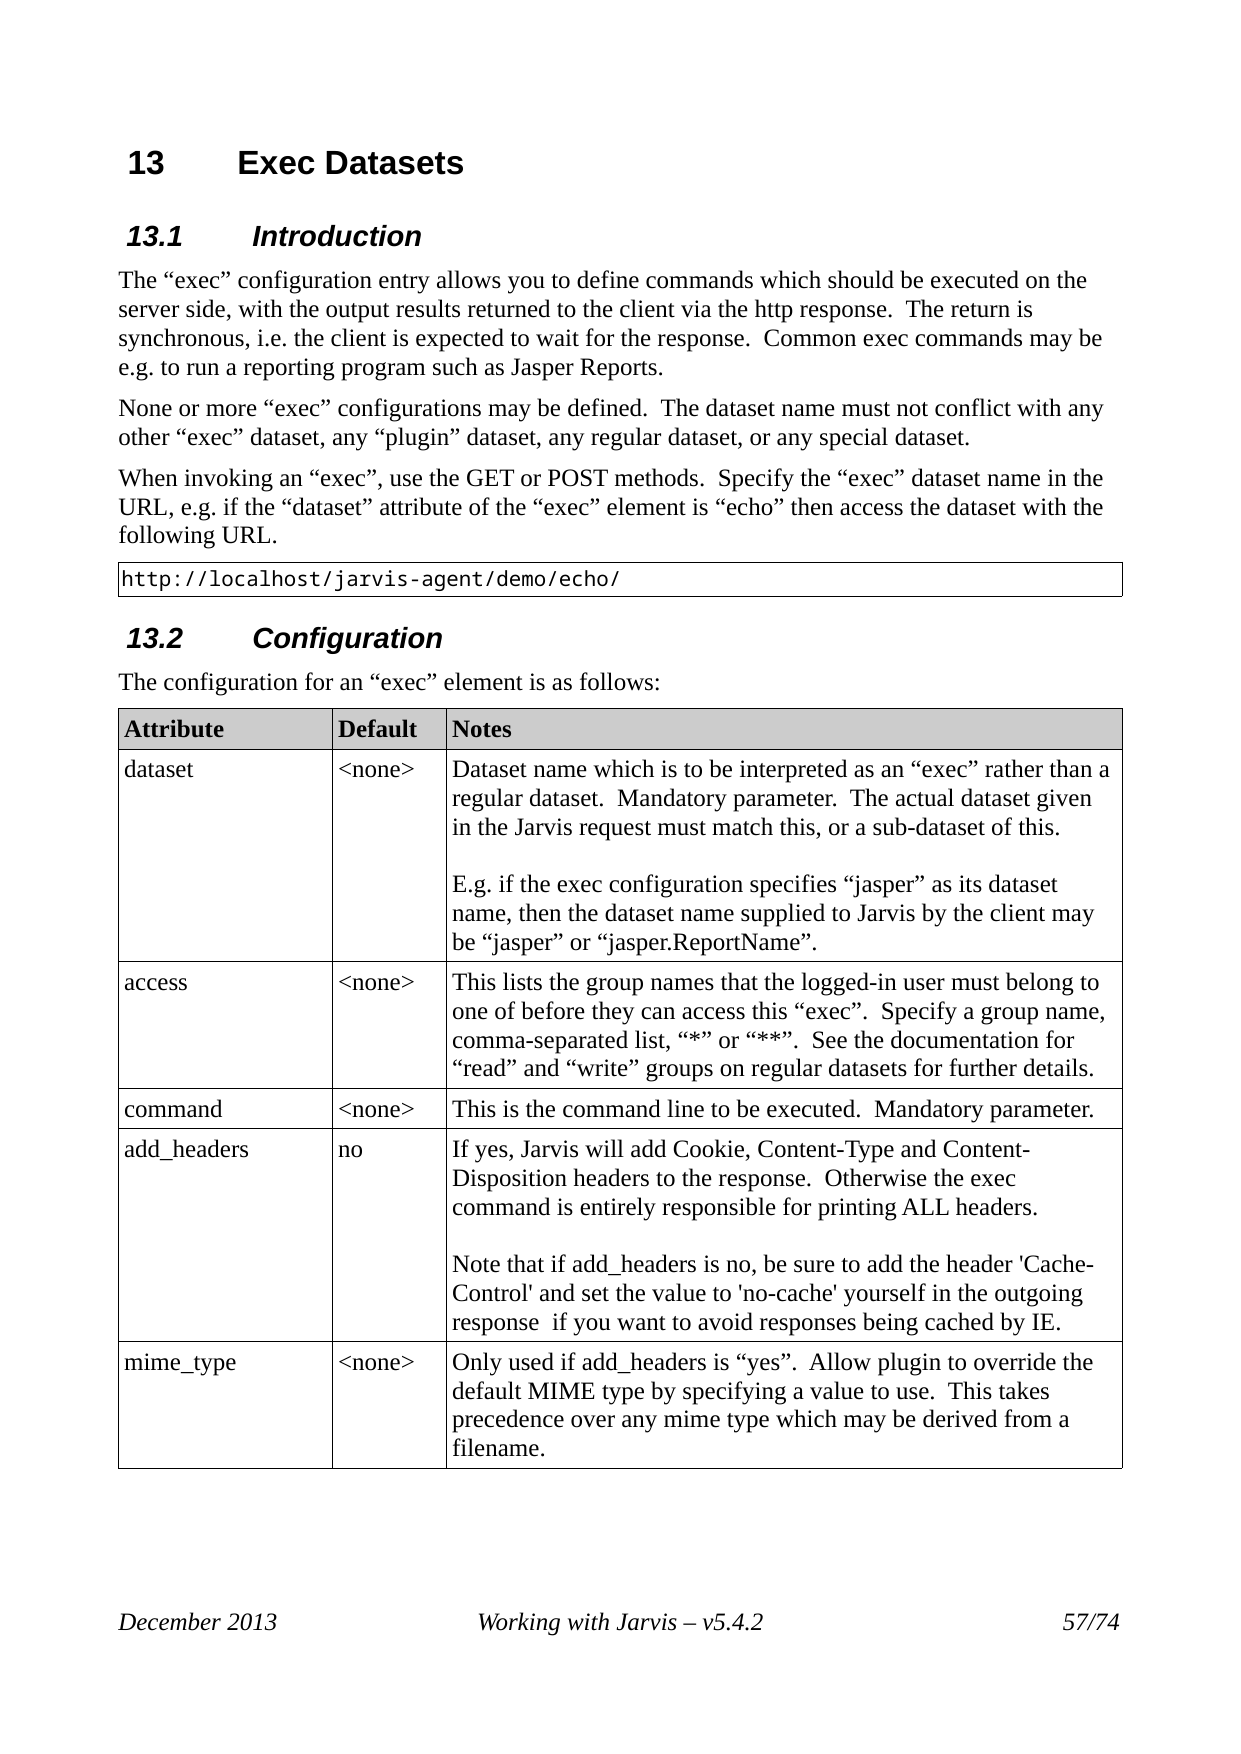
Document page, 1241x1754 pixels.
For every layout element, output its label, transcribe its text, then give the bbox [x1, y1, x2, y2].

table_cell Dataset name which is to be interpreted as an “exec” rather than a regular dataset. Mandatory parameter. The actual dataset given in the Jarvis request must match this, or a sub-dataset of this. E.g. if the exec configuration specifies “jasper” as its dataset name, then the dataset name supplied to Jarvis by the client may be “jasper” or “jasper.ReportName”. [447, 750, 1122, 961]
text The “exec” configuration entry allows you to define commands which should be executed on the server side, with the output results returned to the client via the http response. The return is synchronous, i.e. the client is expected to wait for the response. Common exec commands may be e.g. to run a reporting program such as Jasper Reports. [118, 265, 1122, 380]
table_cell command [119, 1089, 332, 1128]
table_cell This lists the group names that the logged-in user must belong to one of before they can access this “exec”. Specify a group name, comma-separated list, “*” or “**”. See the documentation for “read” and “write” groups on regular datasets for further details. [447, 962, 1122, 1088]
table_cell Only used if add_headers is “yes”. Allow plugin to override the default MIME type by specifying a value to use. This takes precedence over any mime type which may be derived from a filename. [447, 1342, 1122, 1468]
table_cell add_headers [119, 1129, 332, 1341]
table_cell <none> [333, 1342, 446, 1468]
table_cell no [333, 1129, 446, 1341]
table_cell <none> [333, 1089, 446, 1128]
text http://localhost/jarvis-agent/demo/echo/ [119, 563, 1122, 596]
text None or more “exec” configurations may be defined. The dataset name must not conflict with any other “exec” dataset, any “plugin” dataset, any regular dataset, or any special dataset. [118, 393, 1122, 450]
subtitle Configuration [118, 621, 1122, 654]
table_cell <none> [333, 750, 446, 961]
table_cell If yes, Jarvis will add Cookie, Content-Type and Content-Disposition headers to the response. Otherwise the exec command is entirely responsible for printing ALL headers. Note that if add_headers is no, be sure to add the header 'Cache-Control' and set the value to 'no-cache' yourself in the outgoing response if you want to avoid responses being cached by IE. [447, 1129, 1122, 1341]
table_header Default [333, 709, 446, 749]
table_cell access [119, 962, 332, 1088]
table_cell <none> [333, 962, 446, 1088]
text The configuration for an “exec” element is as follows: [118, 667, 1122, 696]
table_cell dataset [119, 750, 332, 961]
subtitle Introduction [118, 219, 1122, 253]
table_cell This is the command line to be executed. Mandatory parameter. [447, 1089, 1122, 1128]
table_header Attribute [119, 709, 332, 749]
subtitle Exec Datasets [118, 143, 1122, 182]
text When invoking an “exec”, use the GET or POST methods. Specify the “exec” dataset name in the URL, e.g. if the “dataset” attribute of the “exec” element is “echo” then access the dataset with the following URL. [118, 463, 1122, 549]
table_cell mime_type [119, 1342, 332, 1468]
table_header Notes [447, 709, 1122, 749]
